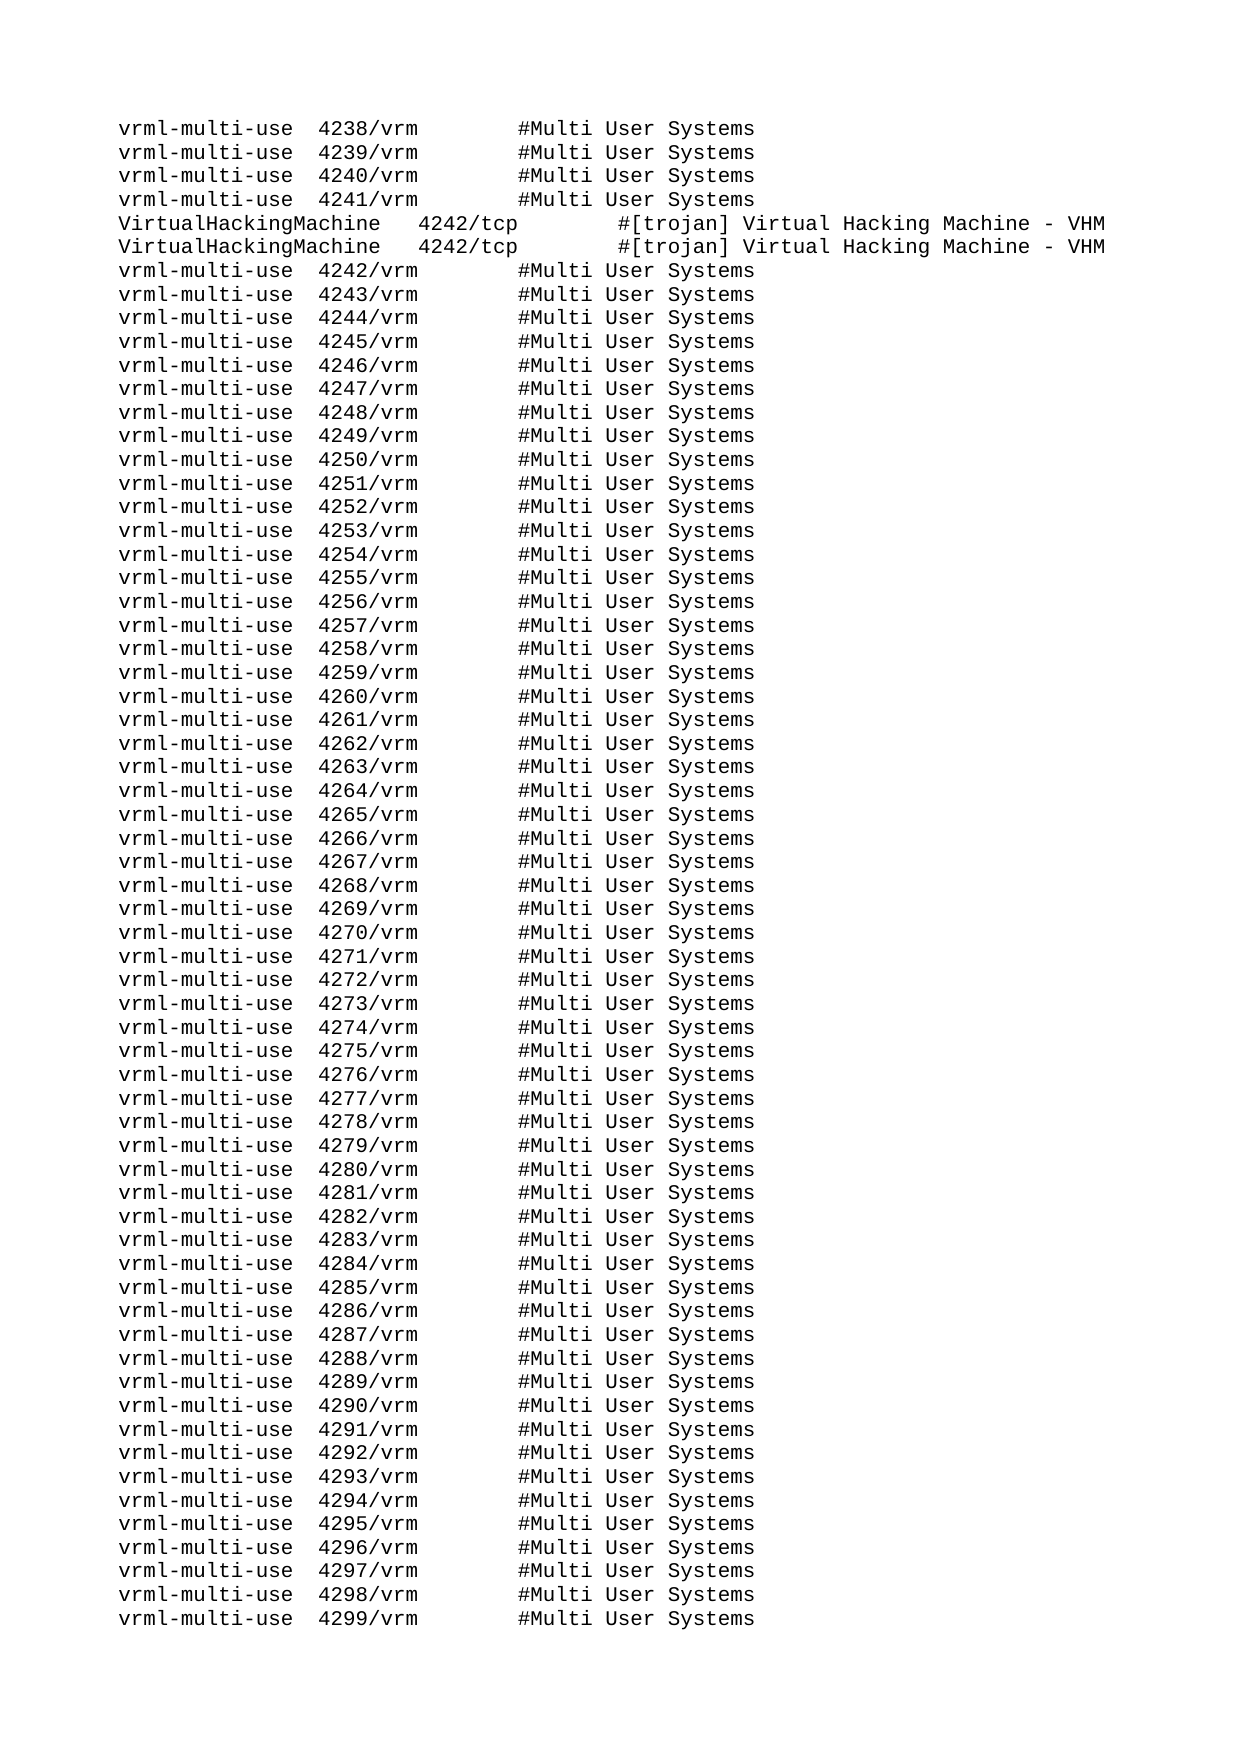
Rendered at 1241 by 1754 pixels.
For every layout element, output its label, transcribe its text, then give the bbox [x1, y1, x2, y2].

text vrml-multi-use 4289/vrm #Multi User Systems [118, 1371, 1122, 1395]
text vrml-multi-use 4243/vrm #Multi User Systems [118, 284, 1122, 307]
text vrml-multi-use 4258/vrm #Multi User Systems [118, 638, 1122, 662]
text vrml-multi-use 4266/vrm #Multi User Systems [118, 827, 1122, 851]
text vrml-multi-use 4298/vrm #Multi User Systems [118, 1584, 1122, 1608]
text vrml-multi-use 4267/vrm #Multi User Systems [118, 851, 1122, 875]
text vrml-multi-use 4281/vrm #Multi User Systems [118, 1182, 1122, 1206]
text vrml-multi-use 4254/vrm #Multi User Systems [118, 544, 1122, 567]
text vrml-multi-use 4274/vrm #Multi User Systems [118, 1017, 1122, 1040]
text vrml-multi-use 4291/vrm #Multi User Systems [118, 1419, 1122, 1442]
text vrml-multi-use 4252/vrm #Multi User Systems [118, 496, 1122, 520]
text vrml-multi-use 4264/vrm #Multi User Systems [118, 780, 1122, 804]
text vrml-multi-use 4259/vrm #Multi User Systems [118, 662, 1122, 686]
text vrml-multi-use 4244/vrm #Multi User Systems [118, 307, 1122, 331]
text vrml-multi-use 4268/vrm #Multi User Systems [118, 875, 1122, 898]
text vrml-multi-use 4249/vrm #Multi User Systems [118, 426, 1122, 449]
text VirtualHackingMachine 4242/tcp #[trojan] Virtual Hacking Machine - VHM [118, 236, 1122, 260]
text vrml-multi-use 4288/vrm #Multi User Systems [118, 1348, 1122, 1371]
text vrml-multi-use 4265/vrm #Multi User Systems [118, 804, 1122, 827]
text vrml-multi-use 4296/vrm #Multi User Systems [118, 1537, 1122, 1561]
text vrml-multi-use 4277/vrm #Multi User Systems [118, 1088, 1122, 1111]
text vrml-multi-use 4240/vrm #Multi User Systems [118, 165, 1122, 189]
text vrml-multi-use 4253/vrm #Multi User Systems [118, 520, 1122, 544]
text vrml-multi-use 4299/vrm #Multi User Systems [118, 1608, 1122, 1631]
text vrml-multi-use 4248/vrm #Multi User Systems [118, 402, 1122, 426]
text vrml-multi-use 4276/vrm #Multi User Systems [118, 1064, 1122, 1088]
text vrml-multi-use 4278/vrm #Multi User Systems [118, 1111, 1122, 1135]
text vrml-multi-use 4272/vrm #Multi User Systems [118, 969, 1122, 993]
text vrml-multi-use 4239/vrm #Multi User Systems [118, 142, 1122, 165]
text vrml-multi-use 4284/vrm #Multi User Systems [118, 1253, 1122, 1277]
text vrml-multi-use 4242/vrm #Multi User Systems [118, 260, 1122, 284]
text vrml-multi-use 4269/vrm #Multi User Systems [118, 898, 1122, 922]
text vrml-multi-use 4261/vrm #Multi User Systems [118, 709, 1122, 733]
text vrml-multi-use 4295/vrm #Multi User Systems [118, 1513, 1122, 1537]
text vrml-multi-use 4270/vrm #Multi User Systems [118, 922, 1122, 946]
text vrml-multi-use 4250/vrm #Multi User Systems [118, 449, 1122, 473]
text vrml-multi-use 4260/vrm #Multi User Systems [118, 686, 1122, 709]
text vrml-multi-use 4273/vrm #Multi User Systems [118, 993, 1122, 1017]
text vrml-multi-use 4293/vrm #Multi User Systems [118, 1466, 1122, 1489]
text vrml-multi-use 4263/vrm #Multi User Systems [118, 757, 1122, 780]
text vrml-multi-use 4247/vrm #Multi User Systems [118, 378, 1122, 402]
text vrml-multi-use 4286/vrm #Multi User Systems [118, 1300, 1122, 1324]
text vrml-multi-use 4292/vrm #Multi User Systems [118, 1442, 1122, 1466]
text vrml-multi-use 4241/vrm #Multi User Systems [118, 189, 1122, 213]
text vrml-multi-use 4290/vrm #Multi User Systems [118, 1395, 1122, 1419]
text vrml-multi-use 4238/vrm #Multi User Systems [118, 118, 1122, 142]
text vrml-multi-use 4282/vrm #Multi User Systems [118, 1206, 1122, 1229]
text VirtualHackingMachine 4242/tcp #[trojan] Virtual Hacking Machine - VHM [118, 213, 1122, 236]
text vrml-multi-use 4280/vrm #Multi User Systems [118, 1158, 1122, 1182]
text vrml-multi-use 4245/vrm #Multi User Systems [118, 331, 1122, 354]
text vrml-multi-use 4294/vrm #Multi User Systems [118, 1489, 1122, 1513]
text vrml-multi-use 4283/vrm #Multi User Systems [118, 1229, 1122, 1253]
text vrml-multi-use 4246/vrm #Multi User Systems [118, 354, 1122, 378]
text vrml-multi-use 4297/vrm #Multi User Systems [118, 1561, 1122, 1584]
text vrml-multi-use 4285/vrm #Multi User Systems [118, 1277, 1122, 1300]
text vrml-multi-use 4251/vrm #Multi User Systems [118, 473, 1122, 496]
text vrml-multi-use 4257/vrm #Multi User Systems [118, 615, 1122, 638]
text vrml-multi-use 4275/vrm #Multi User Systems [118, 1040, 1122, 1064]
text vrml-multi-use 4256/vrm #Multi User Systems [118, 591, 1122, 615]
text vrml-multi-use 4271/vrm #Multi User Systems [118, 946, 1122, 969]
text vrml-multi-use 4262/vrm #Multi User Systems [118, 733, 1122, 757]
text vrml-multi-use 4255/vrm #Multi User Systems [118, 567, 1122, 591]
text vrml-multi-use 4287/vrm #Multi User Systems [118, 1324, 1122, 1348]
text vrml-multi-use 4279/vrm #Multi User Systems [118, 1135, 1122, 1158]
